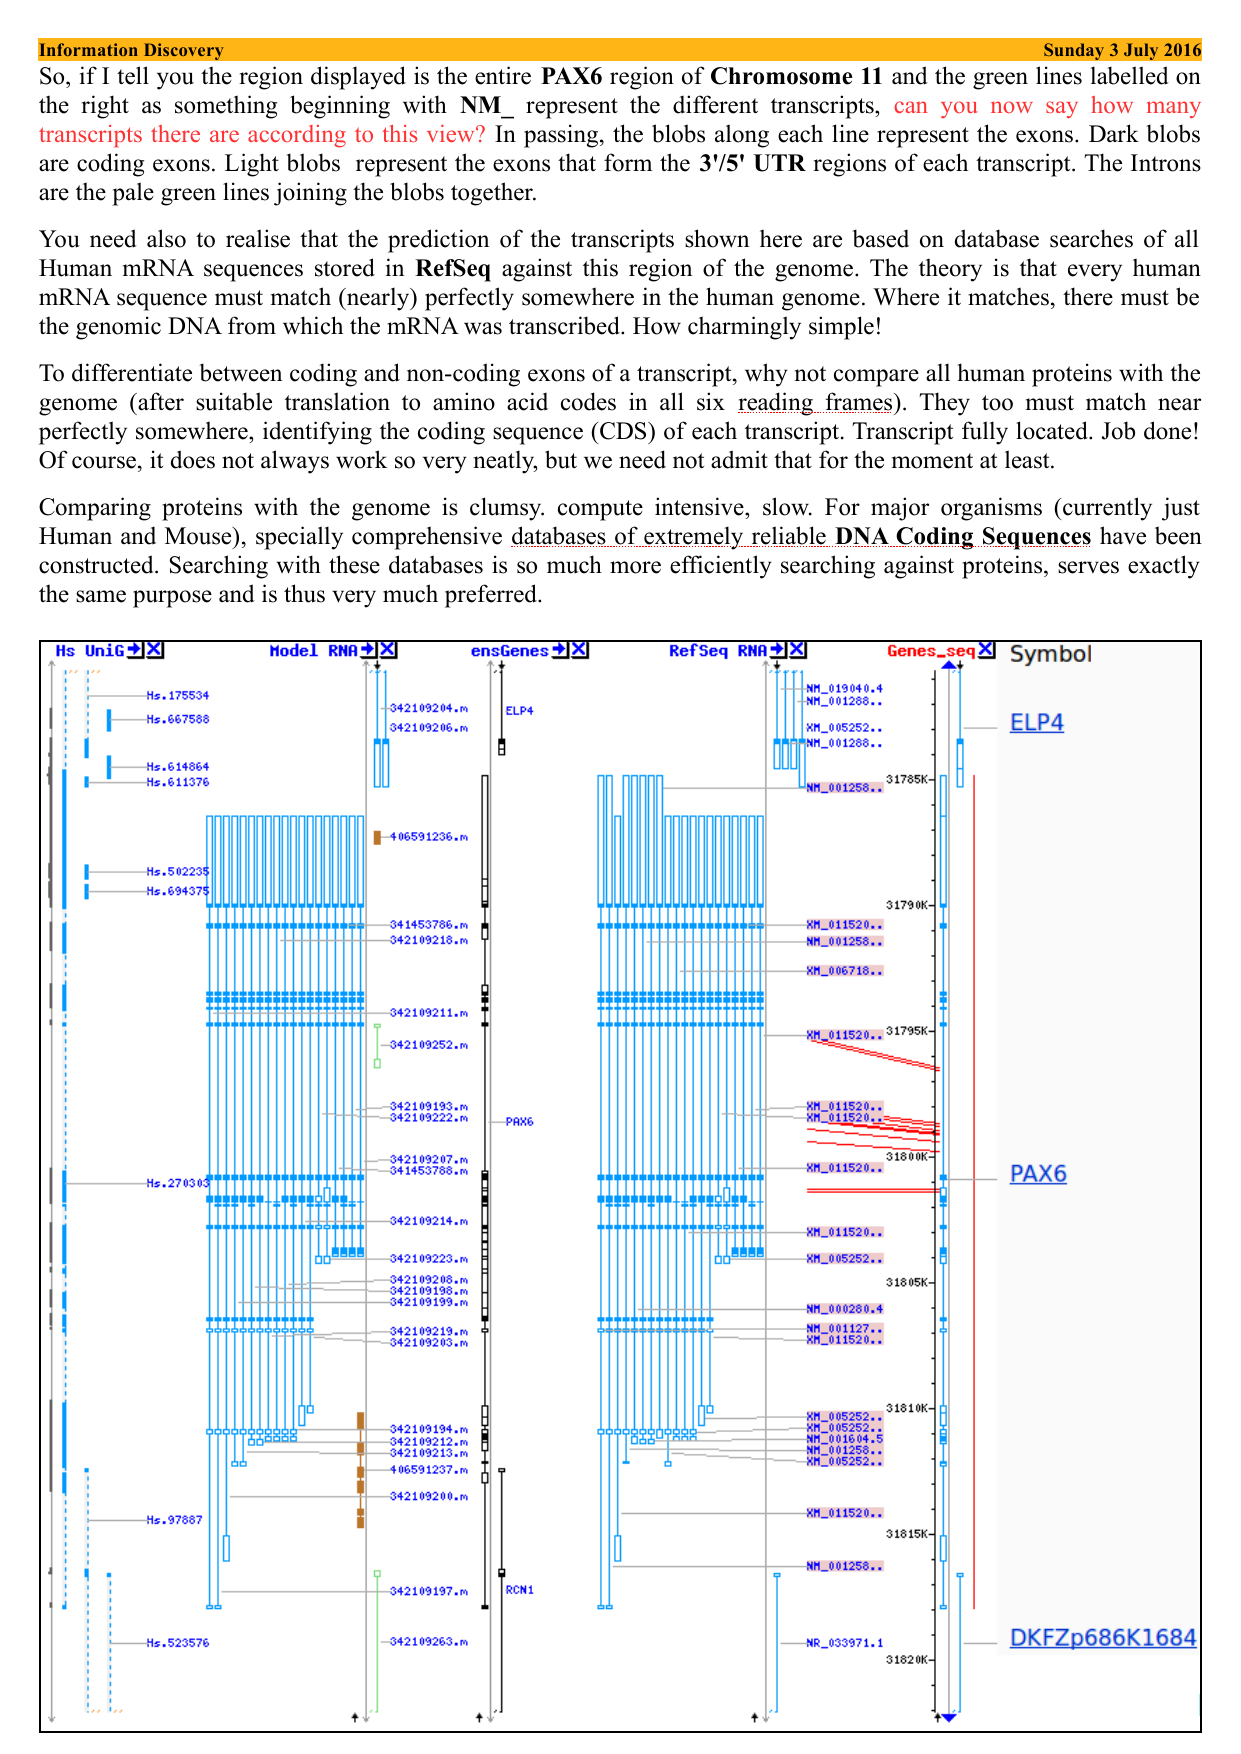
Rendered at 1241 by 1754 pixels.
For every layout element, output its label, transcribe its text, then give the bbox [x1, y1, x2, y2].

text Comparing proteins with the genome is clumsy. compute intensive, slow. For major organisms (currently just Human and Mouse), specially comprehensive databases of extremely reliable DNA Coding Sequences have been constructed. Searching with these databases is so much more efficiently searching against proteins, serves exactly the same purpose and is thus very much preferred. [38, 491, 1202, 608]
text You need also to realise that the prediction of the transcripts shown here are based on database searches of all Human mRNA sequences stored in RefSeq against this region of the genome. The theory is that every human mRNA sequence must match (nearly) perfectly somewhere in the human genome. Where it matches, there must be the genomic DNA from which the mRNA was transcribed. How charmingly simple! [38, 223, 1202, 340]
text So, if I tell you the region displayed is the entire PAX6 region of Chromosome 11 and the green lines labelled on the right as something beginning with NM_ represent the different transcripts, can you now say how many transcripts there are according to this view? In passing, the blobs along each line represent the exons. Dark blobs are coding exons. Light blobs represent the exons that form the 3'/5' UTR regions of each transcript. The Introns are the pale green lines joining the blobs together. [38, 61, 1202, 206]
text To differentiate between coding and non-coding exons of a transcript, why not compare all human proteins with the genome (after suitable translation to amino acid codes in all six reading frames). They too must match near perfectly somewhere, identifying the coding sequence (CDS) of each transcript. Transcript fully located. Job done! Of course, it does not always work so very neatly, but we need not admit that for the moment at least. [38, 357, 1202, 474]
picture [41, 642, 1200, 1731]
